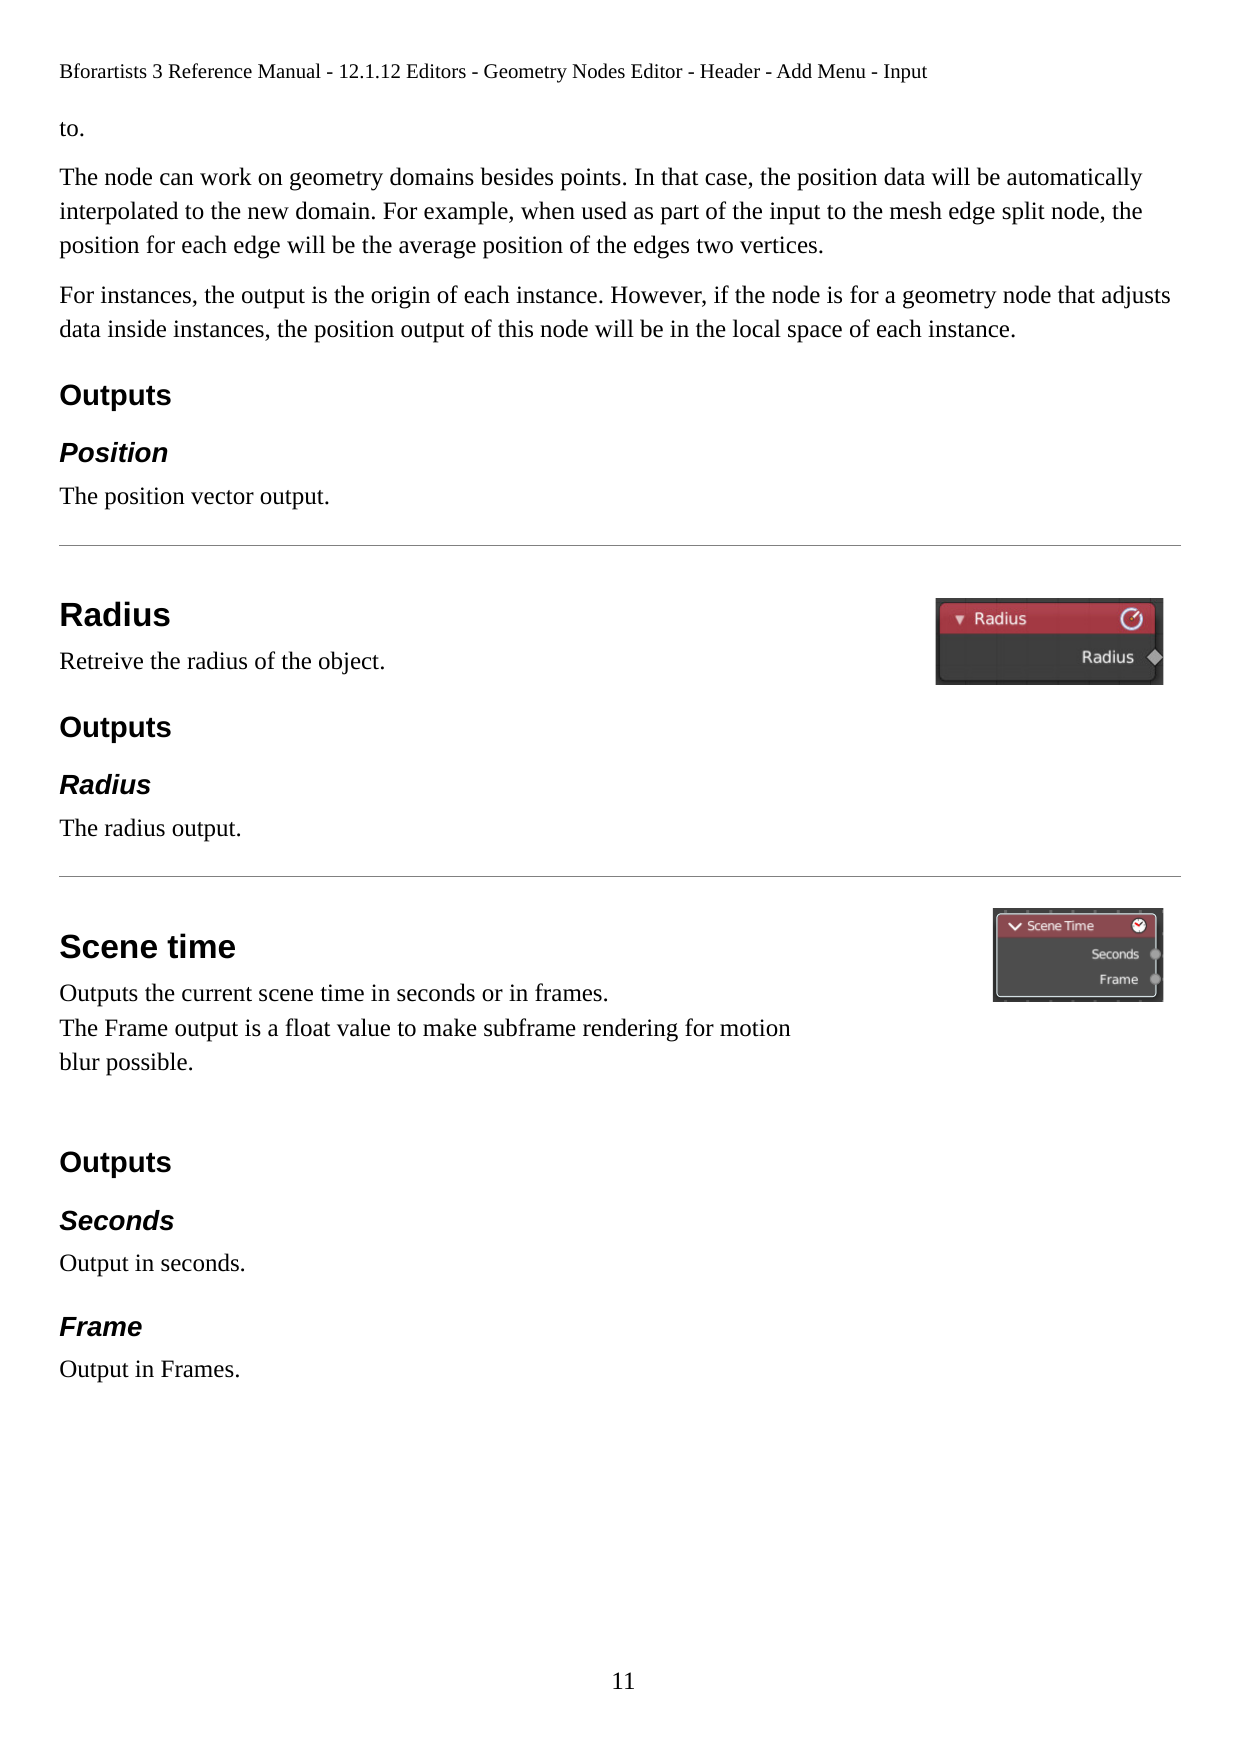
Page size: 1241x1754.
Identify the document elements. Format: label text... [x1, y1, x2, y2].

text For instances, the output is the origin of each instance. However, if the node is for a geometry node that adjusts data inside instances, the position output of this node will be in the local space of each instance. [59, 280, 1181, 343]
subtitle Position [59, 437, 1181, 468]
text Retreive the radius of the object. [59, 646, 935, 675]
subtitle [1164, 927, 1181, 966]
subtitle Outputs [59, 710, 1181, 743]
picture [935, 598, 1164, 685]
text The position vector output. [59, 481, 1181, 510]
subtitle Seconds [59, 1204, 1181, 1236]
subtitle Radius [59, 595, 1181, 634]
text Outputs the current scene time in seconds or in frames. The Frame output is a float value to make subframe rendering for motion blur possible. [59, 978, 1181, 1110]
subtitle Outputs [59, 1145, 1181, 1179]
picture [992, 908, 1164, 1002]
text Output in Frames. [59, 1354, 1181, 1383]
subtitle Radius [59, 768, 1181, 800]
subtitle Scene time [59, 927, 992, 966]
text The node can work on geometry domains besides points. In that case, the position data will be automatically interpolated to the new domain. For example, when used as part of the input to the mesh edge split node, the position for each edge will be the average position of the edges two vertices. [59, 162, 1181, 259]
text The radius output. [59, 813, 1181, 842]
subtitle Outputs [59, 378, 1181, 412]
subtitle Frame [59, 1310, 1181, 1342]
text to. [59, 113, 1181, 141]
text Output in seconds. [59, 1248, 1181, 1277]
